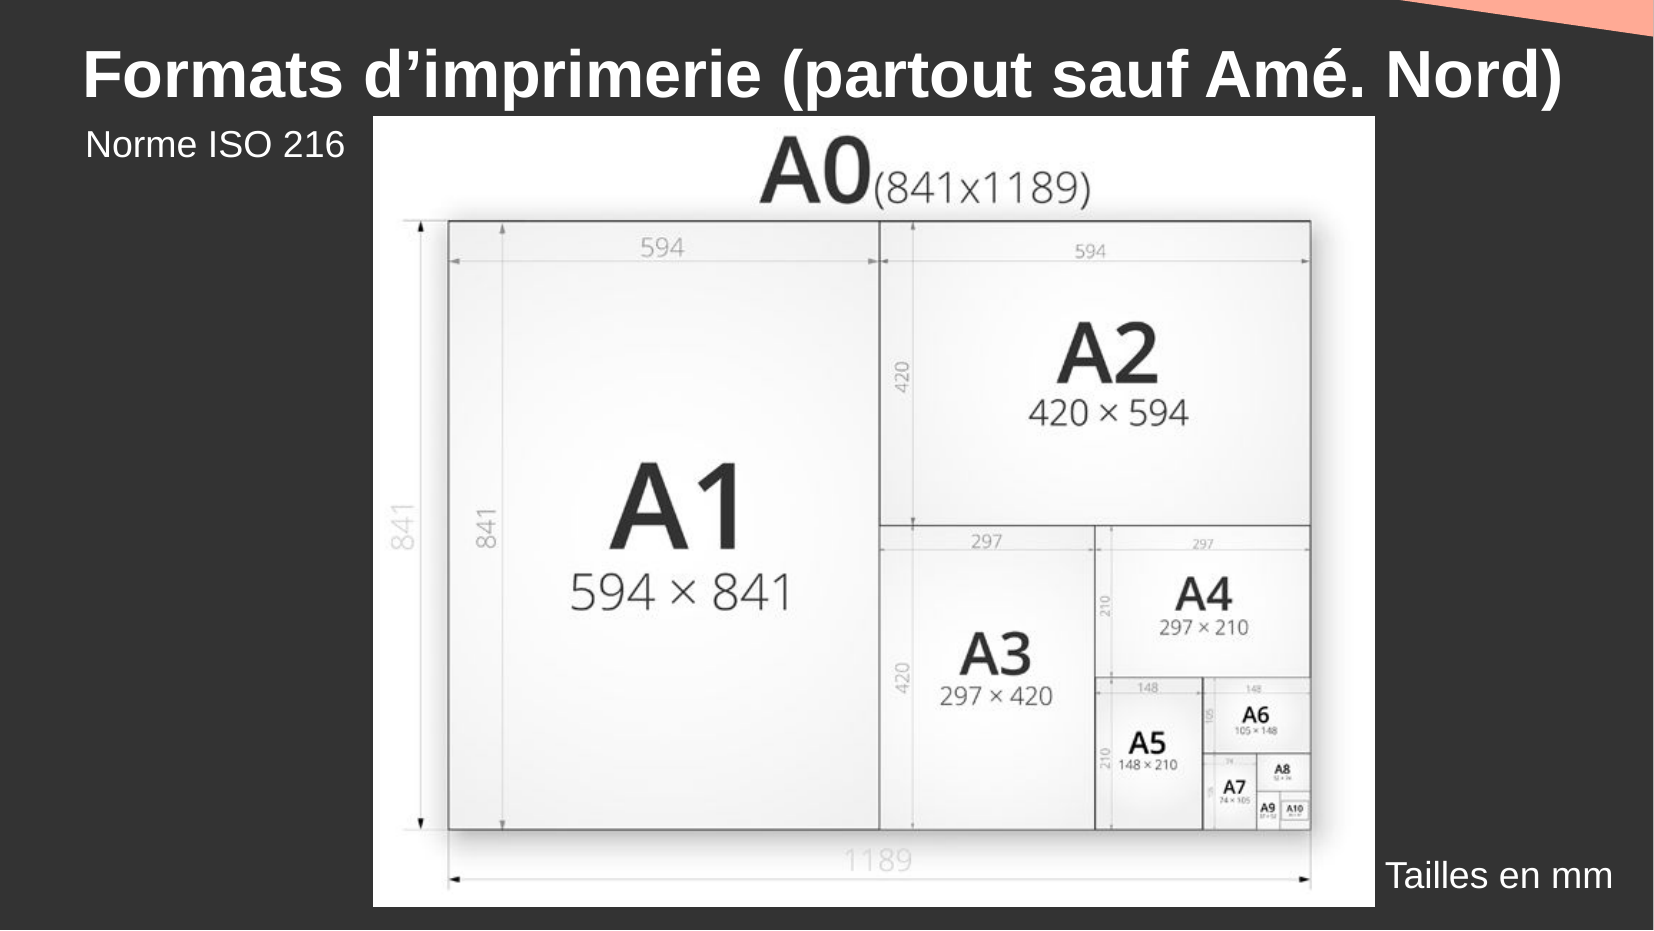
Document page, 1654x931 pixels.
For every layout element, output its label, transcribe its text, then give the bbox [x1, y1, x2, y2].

title Formats d’imprimerie (partout sauf Amé. Nord) [82, 37, 1571, 122]
text_box [1399, 0, 1654, 37]
text_box Tailles en mm [1370, 847, 1654, 907]
picture [373, 116, 1375, 907]
text_box Norme ISO 216 [70, 116, 366, 176]
